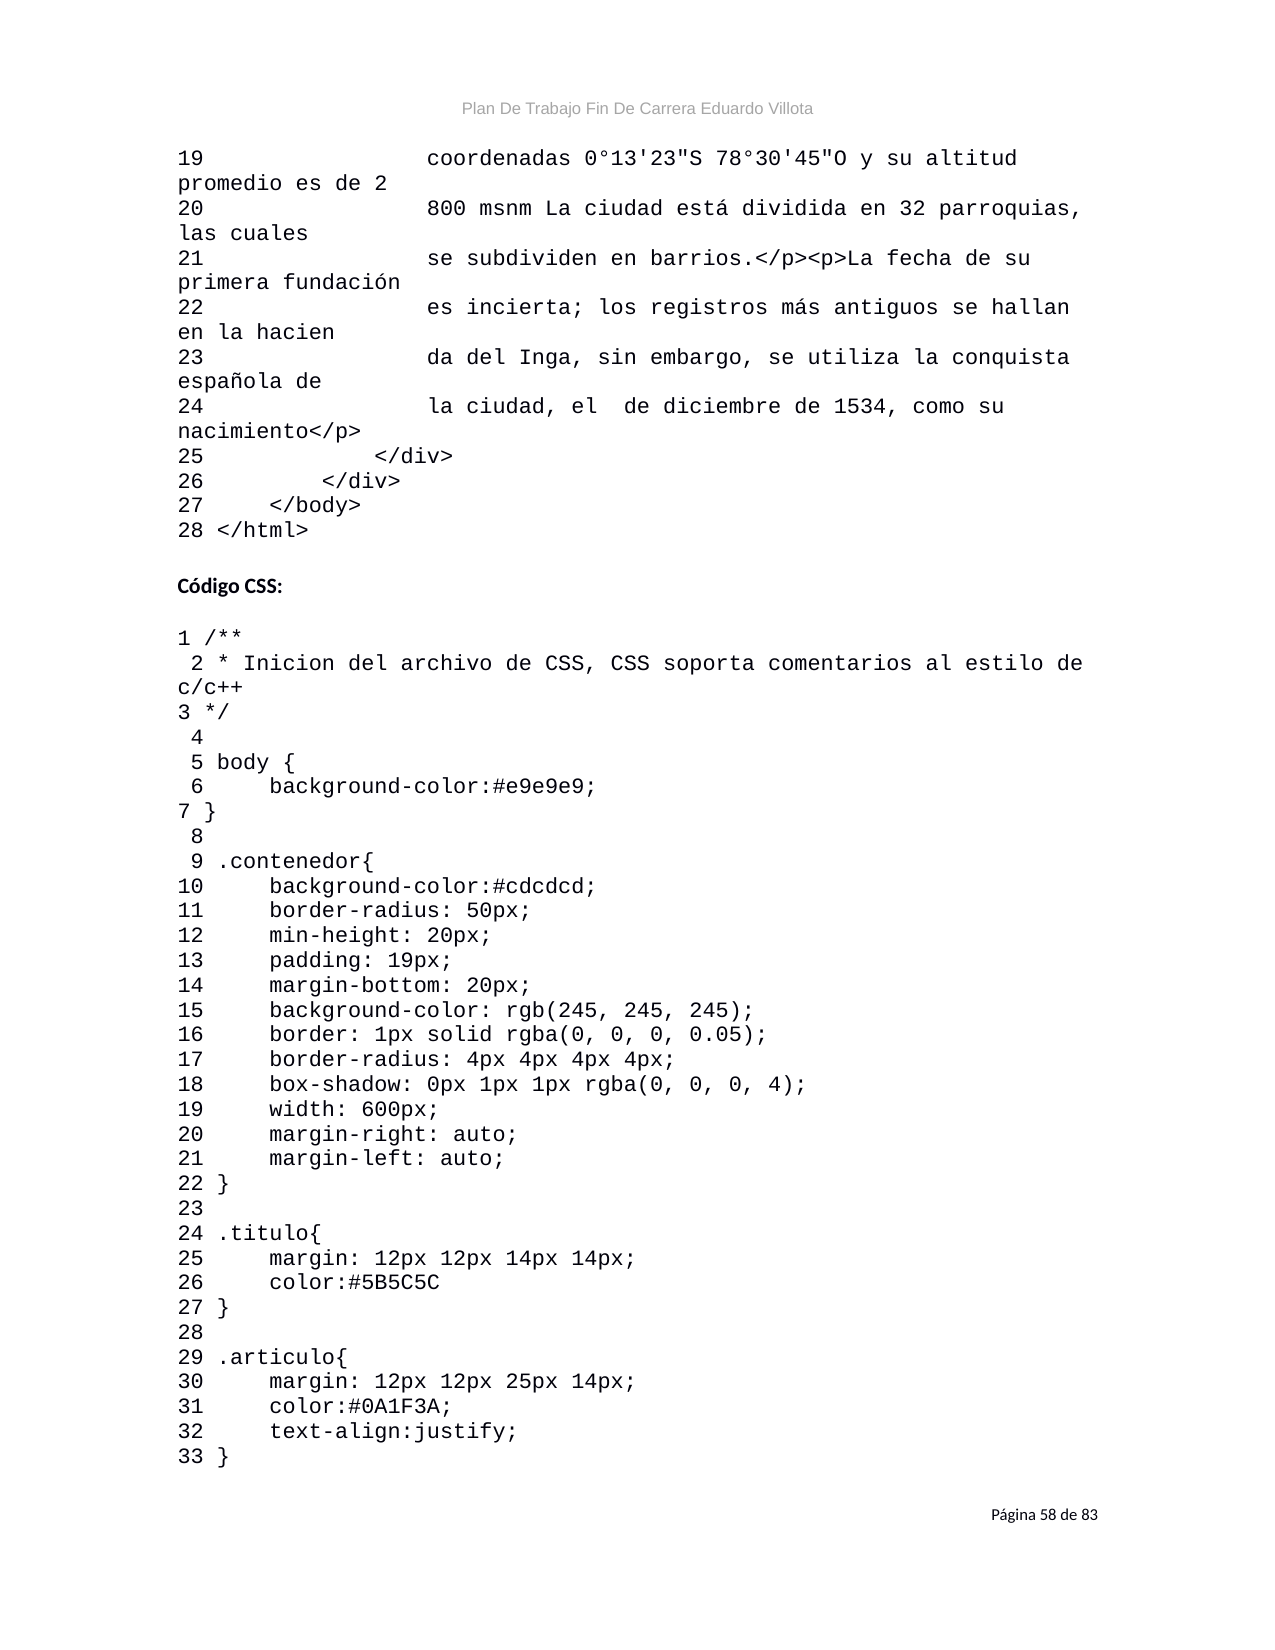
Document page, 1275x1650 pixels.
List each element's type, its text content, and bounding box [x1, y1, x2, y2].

text 26 color:#5B5C5C [177, 1272, 1098, 1296]
text 17 border-radius: 4px 4px 4px 4px; [177, 1048, 1098, 1073]
text 30 margin: 12px 12px 25px 14px; [177, 1371, 1098, 1396]
text 28 [177, 1321, 1098, 1346]
text 15 background-color: rgb(245, 245, 245); [177, 999, 1098, 1024]
text 19 width: 600px; [177, 1098, 1098, 1123]
text 16 border: 1px solid rgba(0, 0, 0, 0.05); [177, 1024, 1098, 1048]
text 24 la ciudad, el de diciembre de 1534, como su nacimiento</p> [177, 396, 1098, 445]
text 26 </div> [177, 470, 1098, 495]
text 20 800 msnm La ciudad está dividida en 32 parroquias, las cuales [177, 197, 1098, 247]
text 23 [177, 1197, 1098, 1222]
text 24 .titulo{ [177, 1222, 1098, 1247]
text 25 </div> [177, 445, 1098, 470]
text 33 } [177, 1445, 1098, 1470]
text 27 </body> [177, 495, 1098, 519]
text 5 body { [177, 751, 1098, 776]
text 4 [177, 726, 1098, 751]
text 3 */ [177, 701, 1098, 726]
text 23 da del Inga, sin embargo, se utiliza la conquista española de [177, 346, 1098, 396]
text 10 background-color:#cdcdcd; [177, 875, 1098, 900]
text 25 margin: 12px 12px 14px 14px; [177, 1247, 1098, 1272]
text 2 * Inicion del archivo de CSS, CSS soporta comentarios al estilo de c/c++ [177, 652, 1098, 701]
text 6 background-color:#e9e9e9; [177, 776, 1098, 801]
text 11 border-radius: 50px; [177, 900, 1098, 924]
text 28 </html> [177, 519, 1098, 544]
text 19 coordenadas 0°13′23″S 78°30′45″O y su altitud promedio es de 2 [177, 148, 1098, 197]
text 20 margin-right: auto; [177, 1123, 1098, 1148]
text 22 } [177, 1172, 1098, 1197]
text 7 } [177, 801, 1098, 825]
text 9 .contenedor{ [177, 850, 1098, 875]
text 1 /** [177, 627, 1098, 652]
text 27 } [177, 1296, 1098, 1321]
text 21 se subdividen en barrios.</p><p>La fecha de su primera fundación [177, 247, 1098, 296]
text 29 .articulo{ [177, 1346, 1098, 1371]
text 14 margin-bottom: 20px; [177, 974, 1098, 999]
text Código CSS: [177, 572, 1098, 599]
text 21 margin-left: auto; [177, 1148, 1098, 1172]
text 18 box-shadow: 0px 1px 1px rgba(0, 0, 0, 4); [177, 1073, 1098, 1098]
text 13 padding: 19px; [177, 949, 1098, 974]
text 8 [177, 825, 1098, 850]
text 32 text-align:justify; [177, 1420, 1098, 1445]
text 31 color:#0A1F3A; [177, 1396, 1098, 1420]
text 12 min-height: 20px; [177, 924, 1098, 949]
text 22 es incierta; los registros más antiguos se hallan en la hacien [177, 296, 1098, 346]
